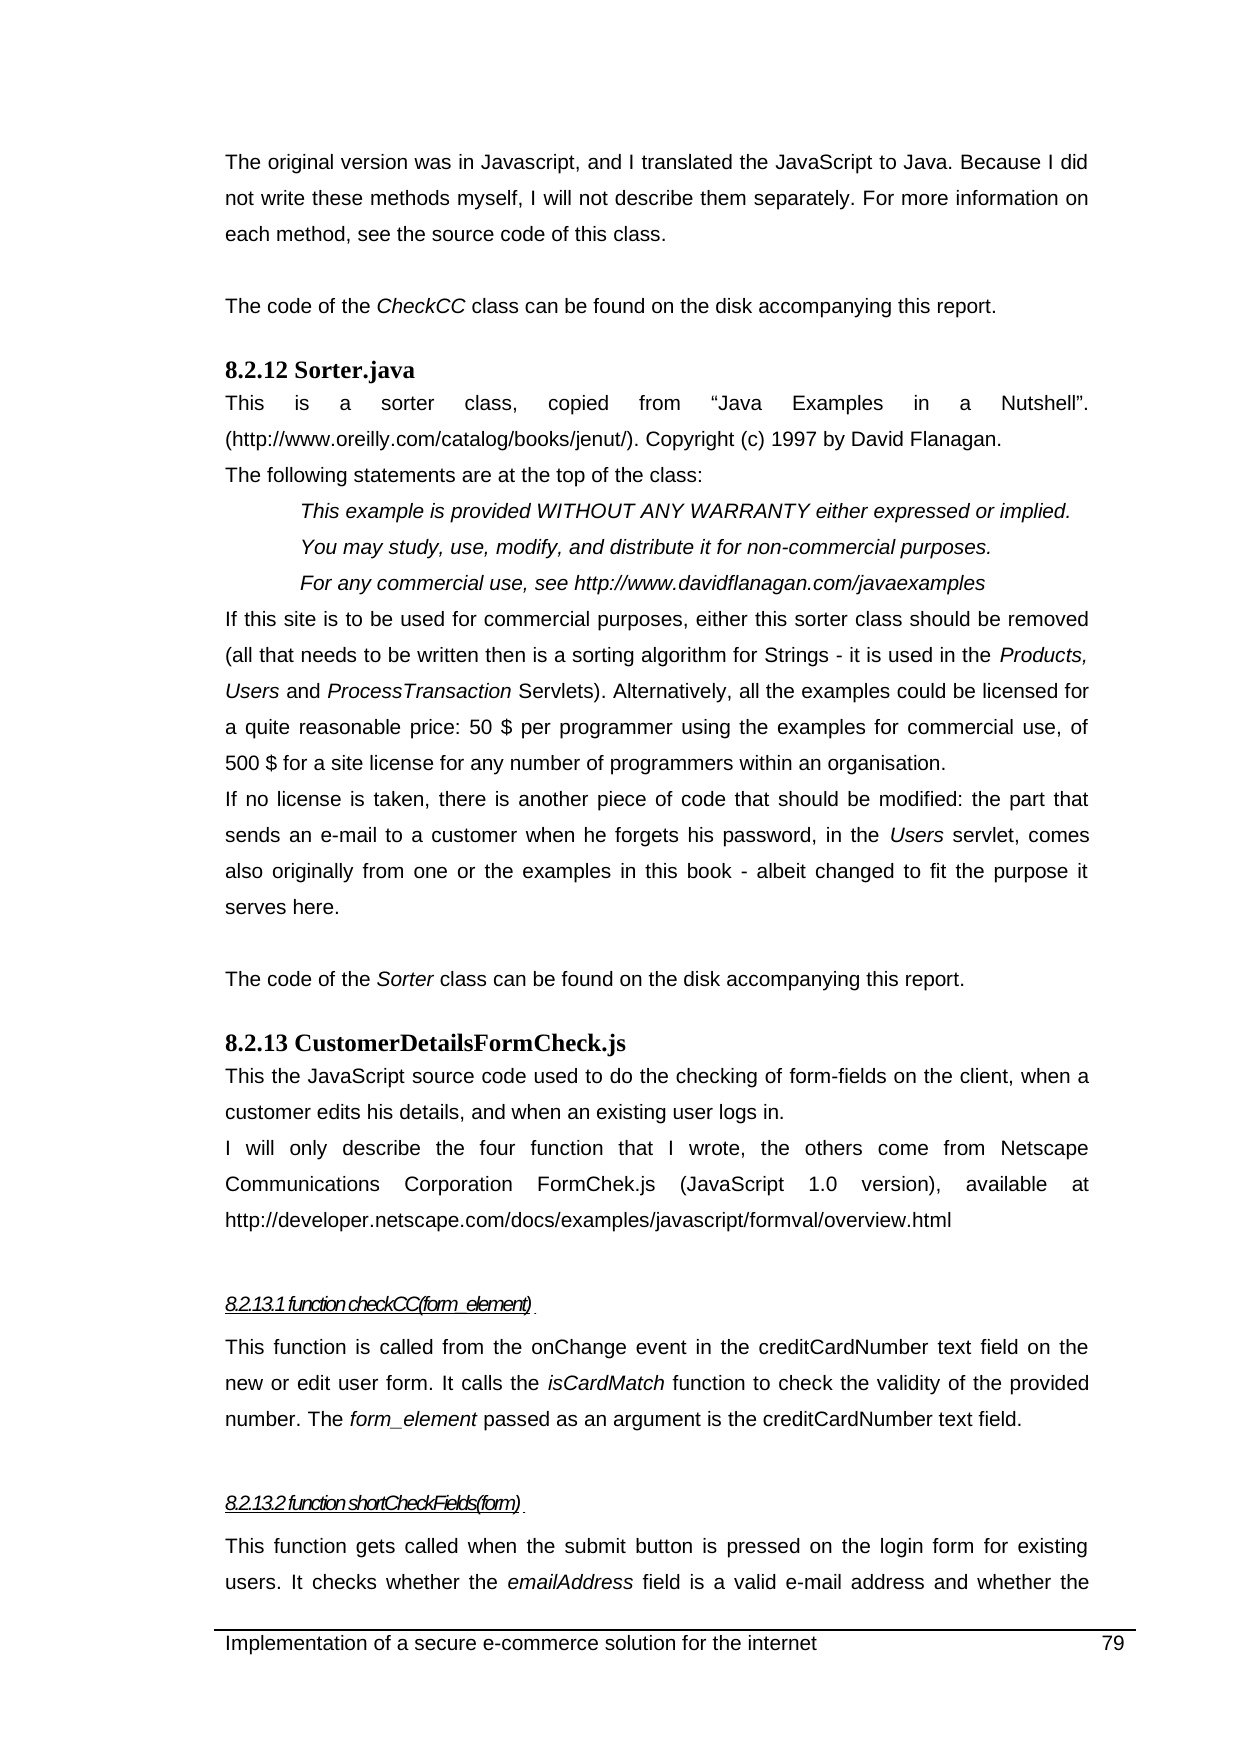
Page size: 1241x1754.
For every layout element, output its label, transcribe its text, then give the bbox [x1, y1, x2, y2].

text This the JavaScript source code used to do the checking of form-fields on the client, when a customer edits his details, and when an existing user logs in. [225, 1063, 1090, 1124]
text The code of the Sorter class can be found on the disk accompanying this report. [225, 967, 1090, 991]
text The code of the CheckCC class can be found on the disk accompanying this report. [225, 294, 1090, 318]
subtitle 8.2.13.2 function shortCheckFields(form) [225, 1491, 1090, 1515]
text I will only describe the four function that I wrote, the others come from Netscape Communications Corporation FormChek.js (JavaScript 1.0 version), available at http://developer.netscape.com/docs/examples/javascript/formval/overview.html [225, 1136, 1090, 1232]
text This function is called from the onChange event in the creditCardNumber text field on the new or edit user form. It calls the isCardMatch function to check the validity of the provided number. The form_element passed as an argument is the creditCardNumber text field. [225, 1334, 1090, 1431]
text The original version was in Javascript, and I translated the JavaScript to Java. Because I did not write these methods myself, I will not describe them separately. For more information on each method, see the source code of this class. [225, 150, 1090, 246]
text This example is provided WITHOUT ANY WARRANTY either expressed or implied. [225, 499, 1090, 523]
subtitle 8.2.12 Sorter.java [225, 355, 1090, 384]
text You may study, use, modify, and distribute it for non-commercial purposes. [225, 535, 1090, 559]
text The following statements are at the top of the class: [225, 463, 1090, 487]
text This function gets called when the submit button is pressed on the login form for existing users. It checks whether the emailAddress field is a valid e-mail address and whether the [225, 1533, 1090, 1594]
text This is a sorter class, copied from “Java Examples in a Nutshell”. (http://www.oreilly.com/catalog/books/jenut/). Copyright (c) 1997 by David Flanagan. [225, 391, 1090, 451]
text If no license is taken, there is another piece of code that should be modified: the part that sends an e-mail to a customer when he forgets his password, in the Users servlet, comes also originally from one or the examples in this book - albeit changed to fit the purpose it serves here. [225, 787, 1090, 919]
subtitle 8.2.13.1 function checkCC(form_element) [225, 1292, 1090, 1316]
subtitle 8.2.13 CustomerDetailsFormCheck.js [225, 1028, 1090, 1057]
text If this site is to be used for commercial purposes, either this sorter class should be removed (all that needs to be written then is a sorting algorithm for Strings - it is used in the Products, Users and ProcessTransaction Servlets). Alternatively, all the examples could be licensed for a quite reasonable price: 50 $ per programmer using the examples for commercial use, of 500 $ for a site license for any number of programmers within an organisation. [225, 607, 1090, 775]
text For any commercial use, see http://www.davidflanagan.com/javaexamples [225, 571, 1090, 595]
